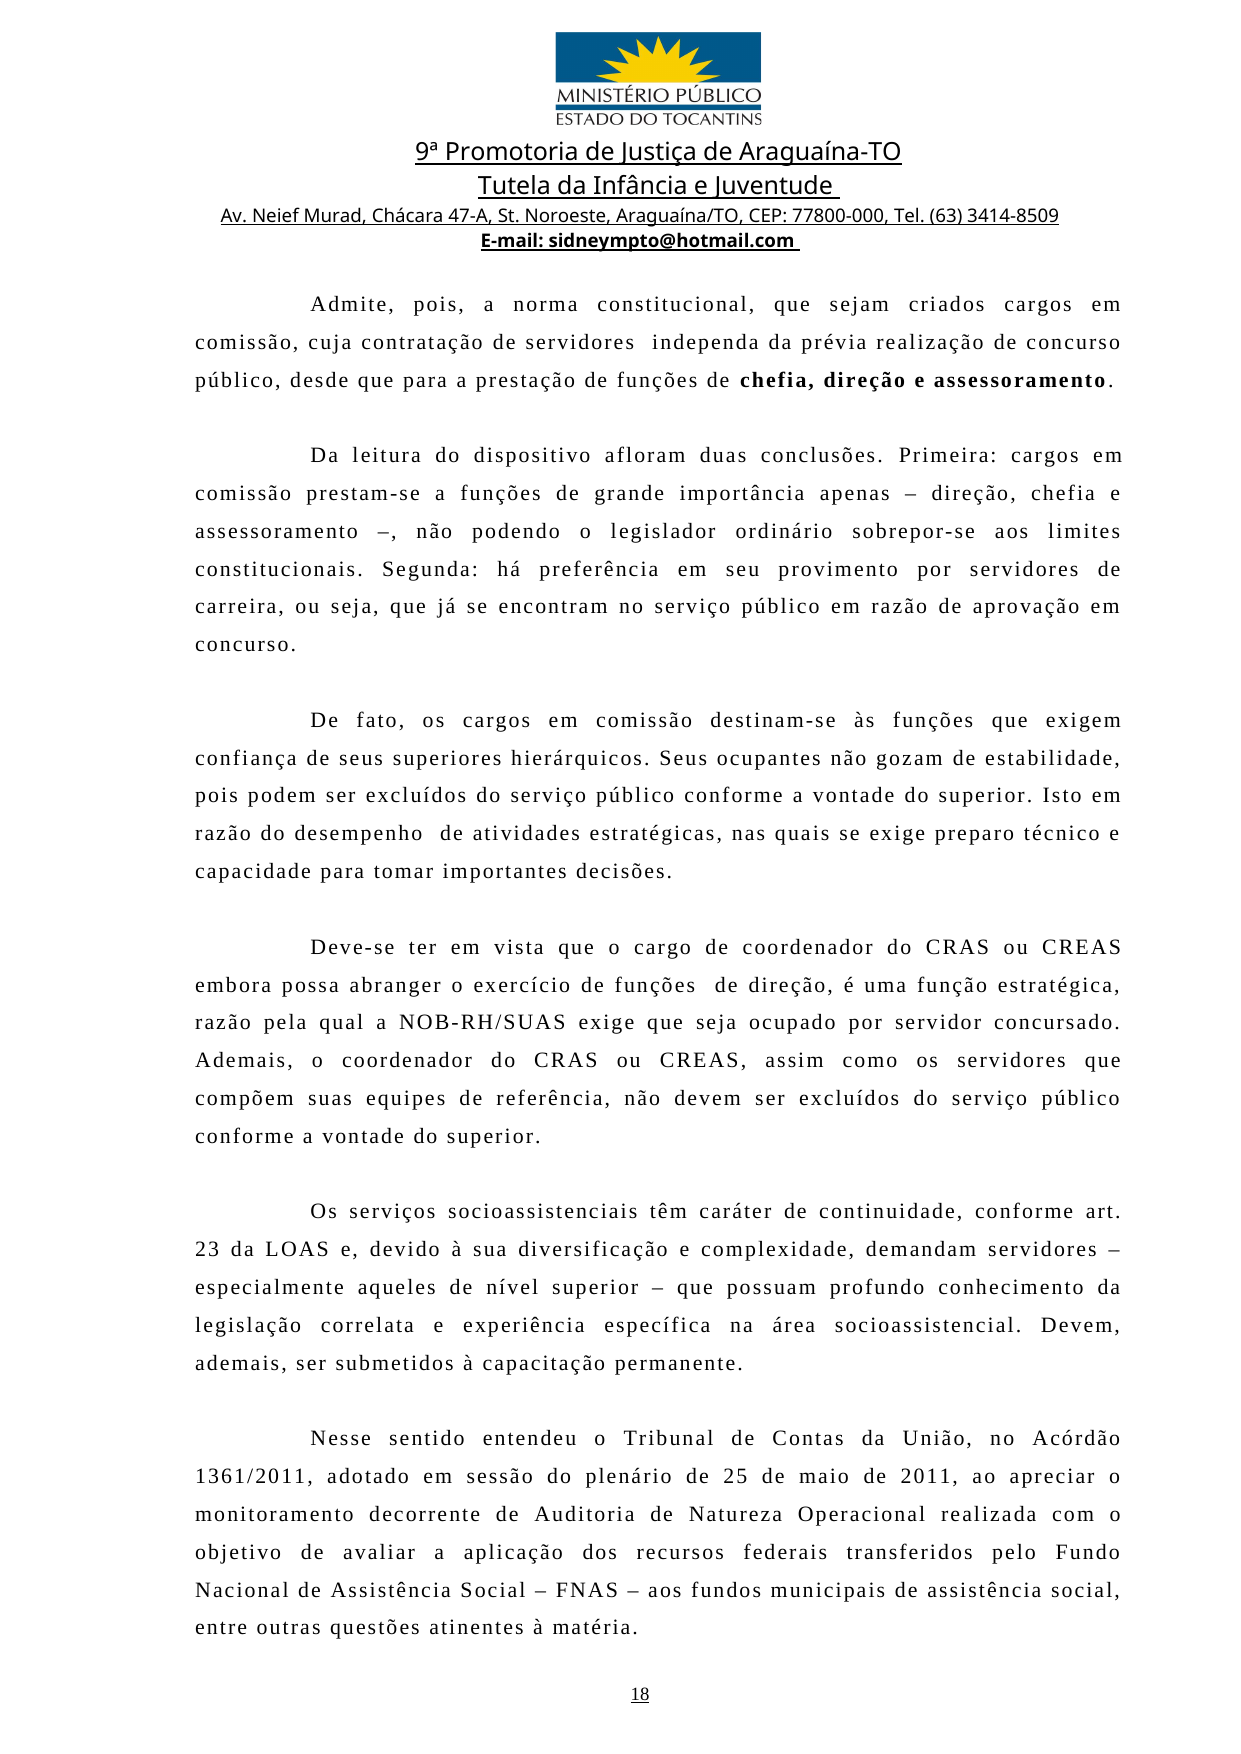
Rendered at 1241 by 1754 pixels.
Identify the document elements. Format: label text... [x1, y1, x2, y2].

text De fato, os cargos em comissão destinam-se às funções que exigem confiança de seus superiores hierárquicos. Seus ocupantes não gozam de estabilidade, pois podem ser excluídos do serviço público conforme a vontade do superior. Isto em razão do desempenho de atividades estratégicas, nas quais se exige preparo técnico e capacidade para tomar importantes decisões. [195, 707, 1122, 883]
text Os serviços socioassistenciais têm caráter de continuidade, conforme art. 23 da LOAS e, devido à sua diversificação e complexidade, demandam servidores – especialmente aqueles de nível superior – que possuam profundo conhecimento da legislação correlata e experiência específica na área socioassistencial. Devem, ademais, ser submetidos à capacitação permanente. [195, 1198, 1122, 1375]
text Deve-se ter em vista que o cargo de coordenador do CRAS ou CREAS embora possa abranger o exercício de funções de direção, é uma função estratégica, razão pela qual a NOB-RH/SUAS exige que seja ocupado por servidor concursado. Ademais, o coordenador do CRAS ou CREAS, assim como os servidores que compõem suas equipes de referência, não devem ser excluídos do serviço público conforme a vontade do superior. [195, 934, 1122, 1148]
text Admite, pois, a norma constitucional, que sejam criados cargos em comissão, cuja contratação de servidores independa da prévia realização de concurso público, desde que para a prestação de funções de chefia, direção e assessoramento. [195, 291, 1122, 392]
text Da leitura do dispositivo afloram duas conclusões. Primeira: cargos em comissão prestam-se a funções de grande importância apenas – direção, chefia e assessoramento –, não podendo o legislador ordinário sobrepor-se aos limites constitucionais. Segunda: há preferência em seu provimento por servidores de carreira, ou seja, que já se encontram no serviço público em razão de aprovação em concurso. [195, 442, 1122, 656]
picture [555, 32, 762, 125]
text Nesse sentido entendeu o Tribunal de Contas da União, no Acórdão 1361/2011, adotado em sessão do plenário de 25 de maio de 2011, ao apreciar o monitoramento decorrente de Auditoria de Natureza Operacional realizada com o objetivo de avaliar a aplicação dos recursos federais transferidos pelo Fundo Nacional de Assistência Social – FNAS – aos fundos municipais de assistência social, entre outras questões atinentes à matéria. [195, 1425, 1122, 1639]
